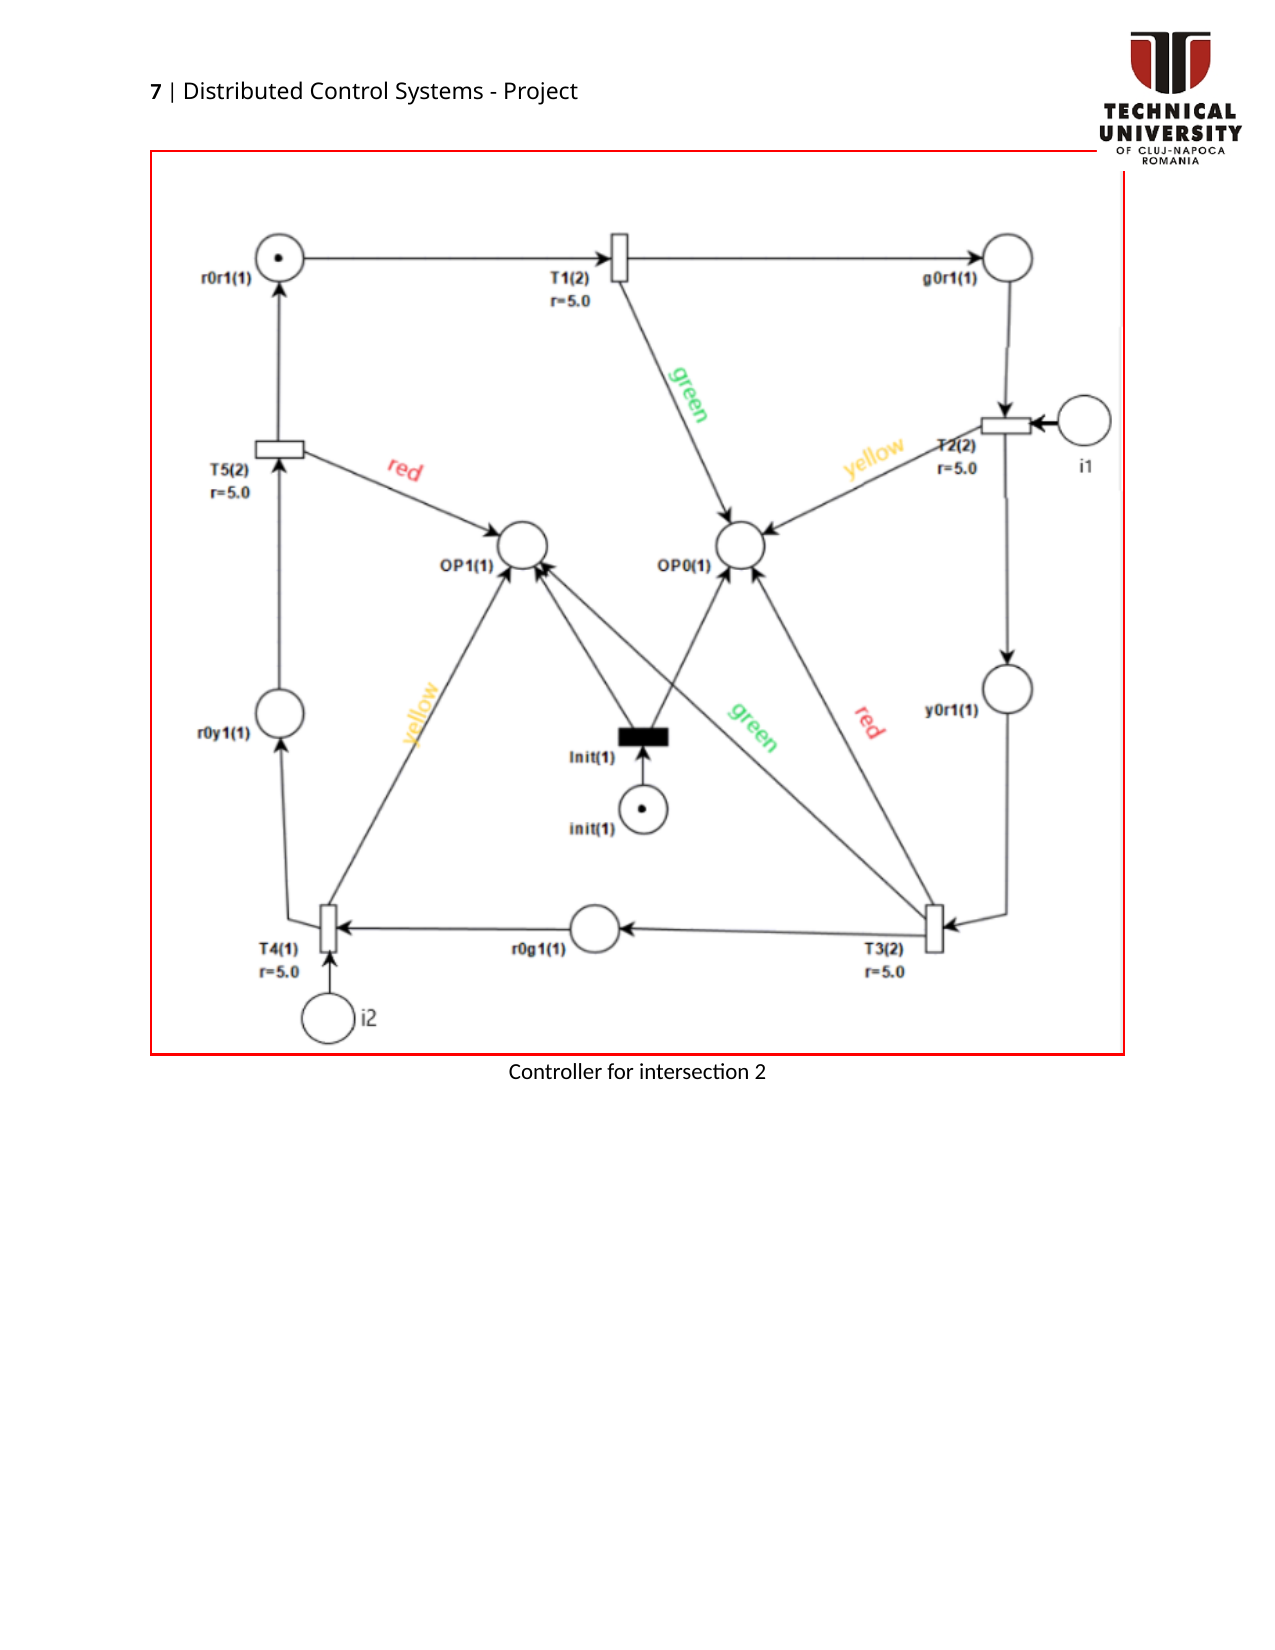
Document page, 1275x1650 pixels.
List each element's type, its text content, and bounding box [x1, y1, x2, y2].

text Controller for intersection 2 [150, 1056, 1125, 1085]
